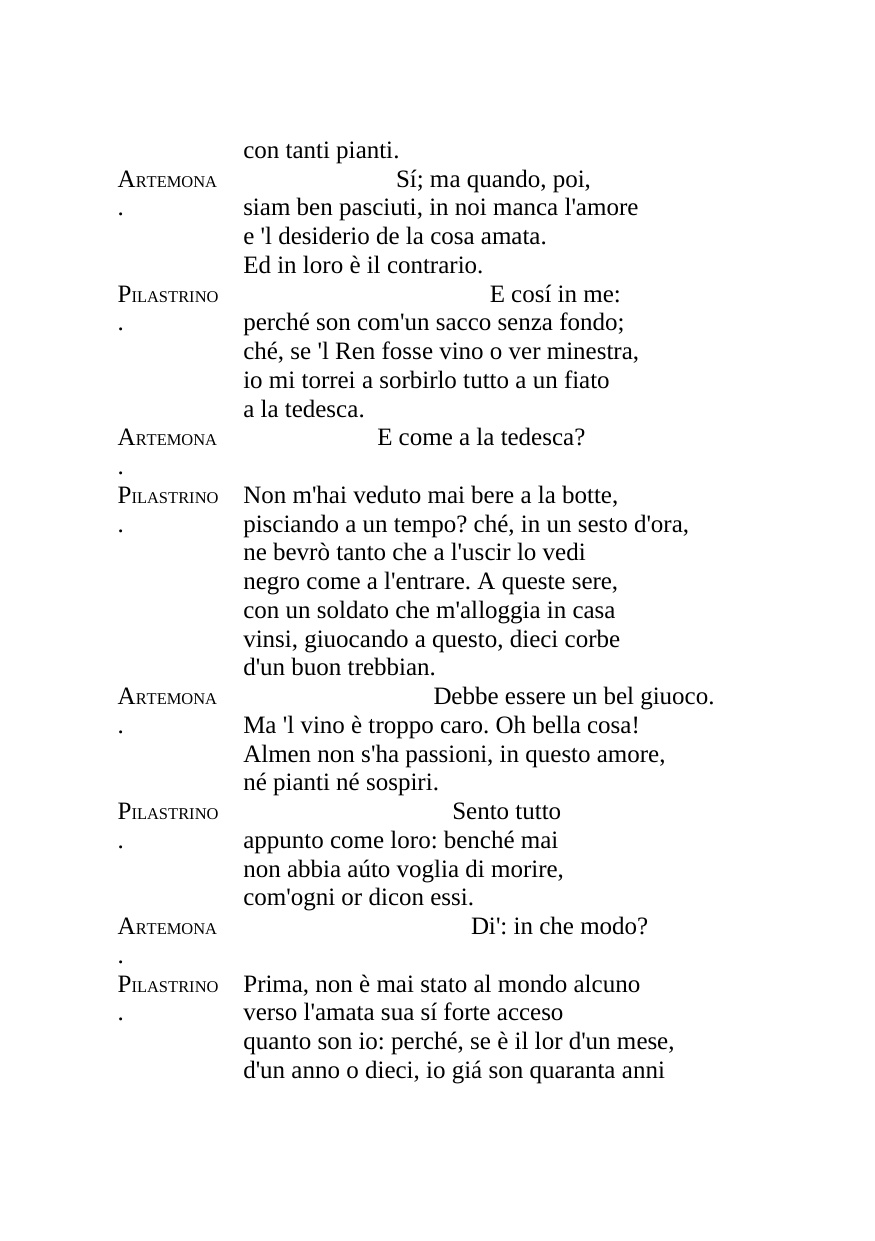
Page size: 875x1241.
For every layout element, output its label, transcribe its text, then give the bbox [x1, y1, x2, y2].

table_cell Artemona. [106, 911, 232, 969]
table_cell Artemona. [106, 423, 232, 480]
table_cell E come a la tedesca? [232, 423, 768, 480]
table_cell Di': in che modo? [232, 911, 768, 969]
table_cell Pilastrino. [106, 796, 232, 911]
table_cell Sí; ma quando, poi, siam ben pasciuti, in noi manca l'amore e 'l desiderio de la cosa amata. Ed in loro è il contrario. [232, 164, 768, 279]
table_cell Prima, non è mai stato al mondo alcuno verso l'amata sua sí forte acceso quanto son io: perché, se è il lor d'un mese, d'un anno o dieci, io giá son quaranta anni [232, 969, 768, 1084]
table_cell Non m'hai veduto mai bere a la botte, pisciando a un tempo? ché, in un sesto d'ora, ne bevrò tanto che a l'uscir lo vedi negro come a l'entrare. A queste sere, con un soldato che m'alloggia in casa vinsi, giuocando a questo, dieci corbe d'un buon trebbian. [232, 480, 768, 681]
table_cell Artemona. [106, 681, 232, 796]
table_cell Artemona. [106, 164, 232, 279]
table_cell Pilastrino. [106, 480, 232, 681]
table_cell E cosí in me: perché son com'un sacco senza fondo; ché, se 'l Ren fosse vino o ver minestra, io mi torrei a sorbirlo tutto a un fiato a la tedesca. [232, 279, 768, 422]
table_cell Debbe essere un bel giuoco. Ma 'l vino è troppo caro. Oh bella cosa! Almen non s'ha passioni, in questo amore, né pianti né sospiri. [232, 681, 768, 796]
table_cell Pilastrino. [106, 969, 232, 1084]
table_cell con tanti pianti. [232, 135, 768, 164]
table_cell [106, 135, 232, 164]
table_cell Pilastrino. [106, 279, 232, 422]
table_cell Sento tutto appunto come loro: benché mai non abbia aúto voglia di morire, com'ogni or dicon essi. [232, 796, 768, 911]
